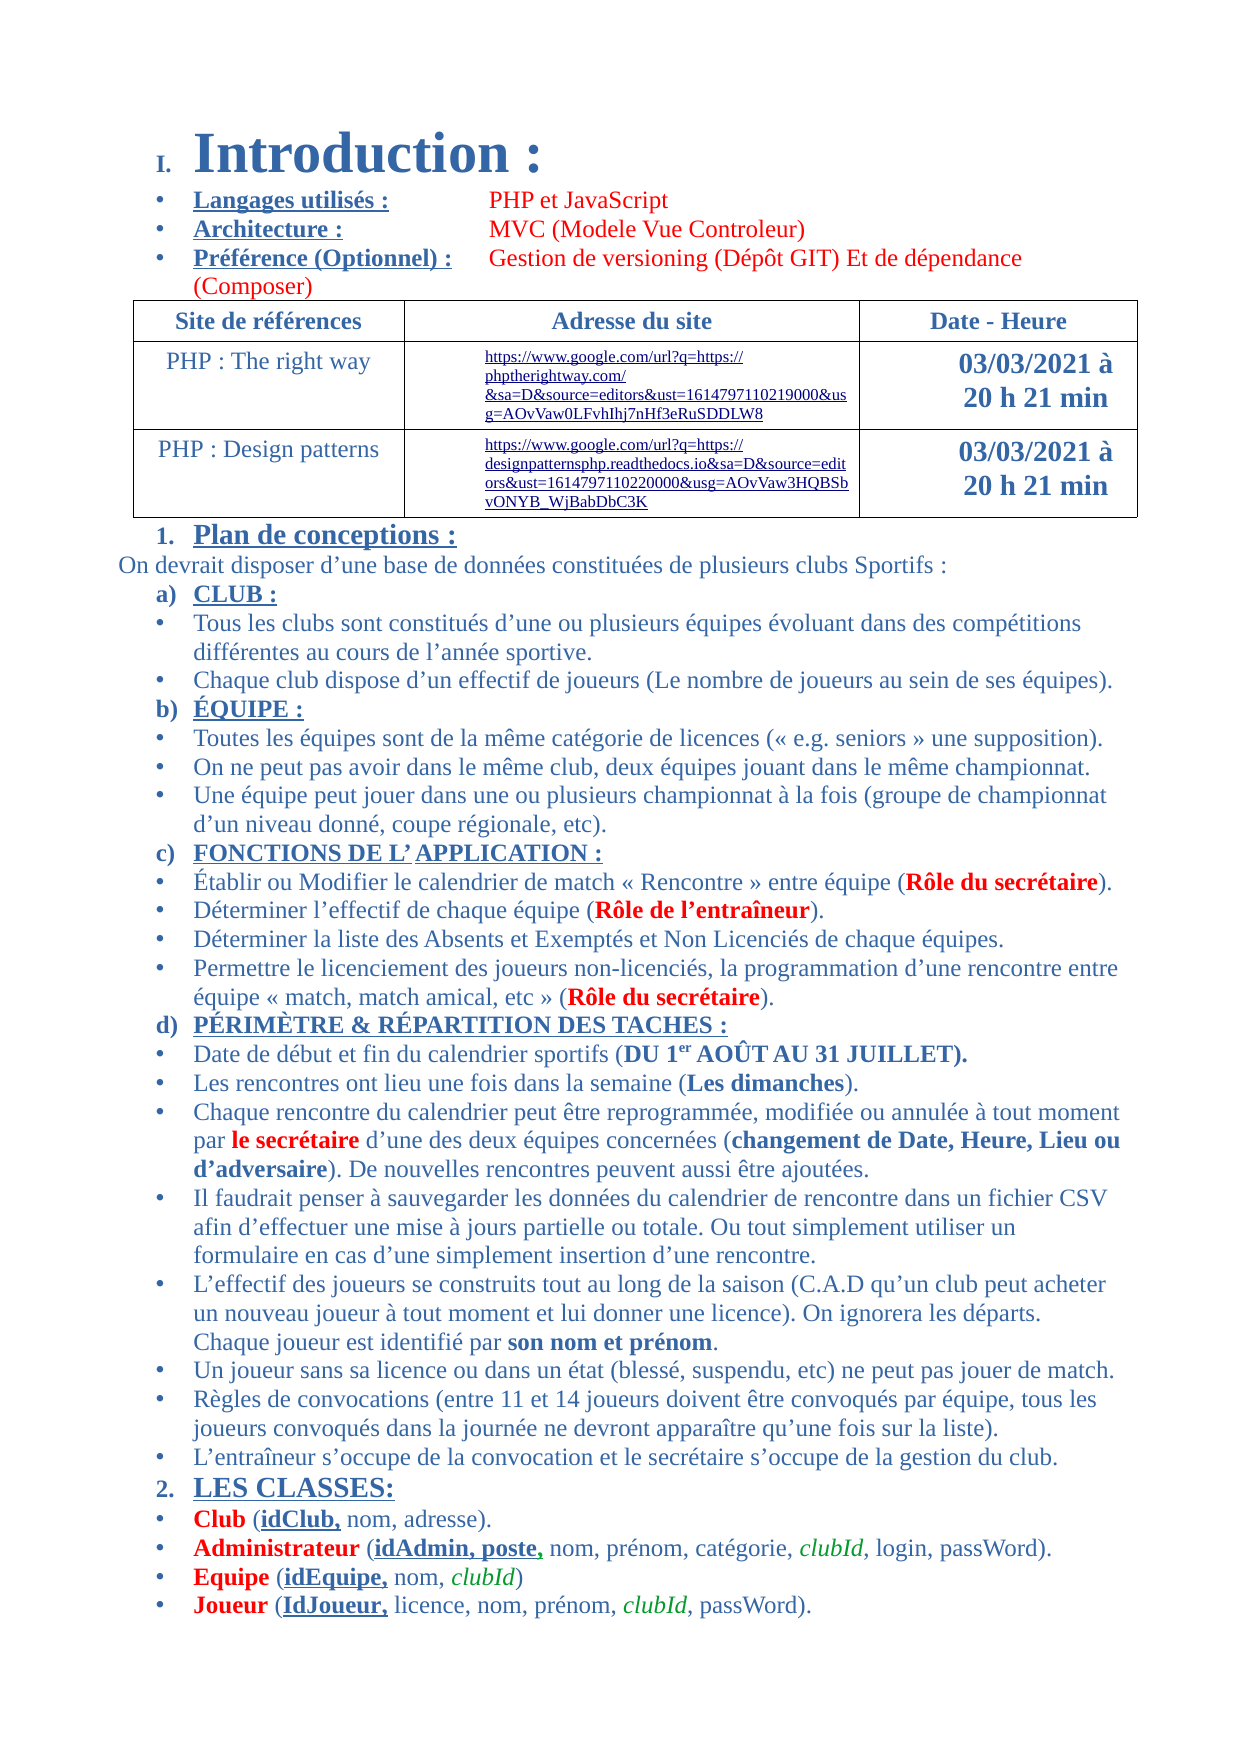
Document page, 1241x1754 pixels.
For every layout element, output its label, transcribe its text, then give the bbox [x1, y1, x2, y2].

table_header Adresse du site [405, 301, 859, 341]
table_cell https://www.google.com/url?q=https://designpatternsphp.readthedocs.io&sa=D&source=editors&ust=1614797110220000&usg=AOvVaw3HQBSbvONYB_WjBabDbC3K [405, 430, 859, 517]
list Déterminer l’effectif de chaque équipe (Rôle de l’entraîneur). [156, 896, 1122, 924]
table_cell PHP : Design patterns [134, 430, 404, 517]
list Règles de convocations (entre 11 et 14 joueurs doivent être convoqués par équipe, tous les joueurs convoqués dans la journée ne devront apparaître qu’une fois sur la liste). [156, 1384, 1122, 1442]
list Chaque rencontre du calendrier peut être reprogrammée, modifiée ou annulée à tout moment par le secrétaire d’une des deux équipes concernées (changement de Date, Heure, Lieu ou d’adversaire). De nouvelles rencontres peuvent aussi être ajoutées. [156, 1097, 1122, 1183]
list L’entraîneur s’occupe de la convocation et le secrétaire s’occupe de la gestion du club. [156, 1442, 1122, 1471]
list Architecture : MVC (Modele Vue Controleur) [156, 214, 1122, 243]
list LES CLASSES: [156, 1471, 1122, 1504]
list Chaque club dispose d’un effectif de joueurs (Le nombre de joueurs au sein de ses équipes). [156, 666, 1122, 694]
list Les rencontres ont lieu une fois dans la semaine (Les dimanches). [156, 1068, 1122, 1097]
list On ne peut pas avoir dans le même club, deux équipes jouant dans le même championnat. [156, 752, 1122, 781]
table_header Date - Heure [860, 301, 1137, 341]
list Equipe (idEquipe, nom, clubId) [156, 1562, 1122, 1590]
list PÉRIMÈTRE & RÉPARTITION DES TACHES : [156, 1011, 1122, 1039]
table_cell PHP : The right way [134, 342, 404, 429]
list Tous les clubs sont constitués d’une ou plusieurs équipes évoluant dans des compétitions différentes au cours de l’année sportive. [156, 608, 1122, 666]
list ÉQUIPE : [156, 694, 1122, 723]
list Déterminer la liste des Absents et Exemptés et Non Licenciés de chaque équipes. [156, 924, 1122, 953]
table_cell 03/03/2021 à 20 h 21 min [860, 430, 1137, 517]
table_cell 03/03/2021 à 20 h 21 min [860, 342, 1137, 429]
text On devrait disposer d’une base de données constituées de plusieurs clubs Sportifs : [118, 551, 1122, 579]
list Toutes les équipes sont de la même catégorie de licences (« e.g. seniors » une supposition). [156, 723, 1122, 752]
list Il faudrait penser à sauvegarder les données du calendrier de rencontre dans un fichier CSV afin d’effectuer une mise à jours partielle ou totale. Ou tout simplement utiliser un formulaire en cas d’une simplement insertion d’une rencontre. [156, 1183, 1122, 1269]
list Date de début et fin du calendrier sportifs (DU 1er AOÛT AU 31 JUILLET). [156, 1039, 1122, 1068]
table_cell https://www.google.com/url?q=https://phptherightway.com/&sa=D&source=editors&ust=1614797110219000&usg=AOvVaw0LFvhIhj7nHf3eRuSDDLW8 [405, 342, 859, 429]
list Permettre le licenciement des joueurs non-licenciés, la programmation d’une rencontre entre équipe « match, match amical, etc » (Rôle du secrétaire). [156, 953, 1122, 1011]
list Préférence (Optionnel) : Gestion de versioning (Dépôt GIT) Et de dépendance (Composer) [156, 243, 1122, 300]
list L’effectif des joueurs se construits tout au long de la saison (C.A.D qu’un club peut acheter un nouveau joueur à tout moment et lui donner une licence). On ignorera les départs. Chaque joueur est identifié par son nom et prénom. [156, 1269, 1122, 1356]
list Joueur (IdJoueur, licence, nom, prénom, clubId, passWord). [156, 1590, 1122, 1619]
list Introduction : [156, 118, 1122, 185]
list Un joueur sans sa licence ou dans un état (blessé, suspendu, etc) ne peut pas jouer de match. [156, 1356, 1122, 1384]
list Une équipe peut jouer dans une ou plusieurs championnat à la fois (groupe de championnat d’un niveau donné, coupe régionale, etc). [156, 781, 1122, 838]
list Établir ou Modifier le calendrier de match « Rencontre » entre équipe (Rôle du secrétaire). [156, 867, 1122, 896]
table_header Site de références [134, 301, 404, 341]
list Langages utilisés : PHP et JavaScript [156, 185, 1122, 214]
list FONCTIONS DE L’ APPLICATION : [156, 838, 1122, 867]
list CLUB : [156, 579, 1122, 608]
list Club (idClub, nom, adresse). [156, 1504, 1122, 1533]
list Administrateur (idAdmin, poste, nom, prénom, catégorie, clubId, login, passWord). [156, 1533, 1122, 1562]
list Plan de conceptions : [156, 518, 1122, 551]
